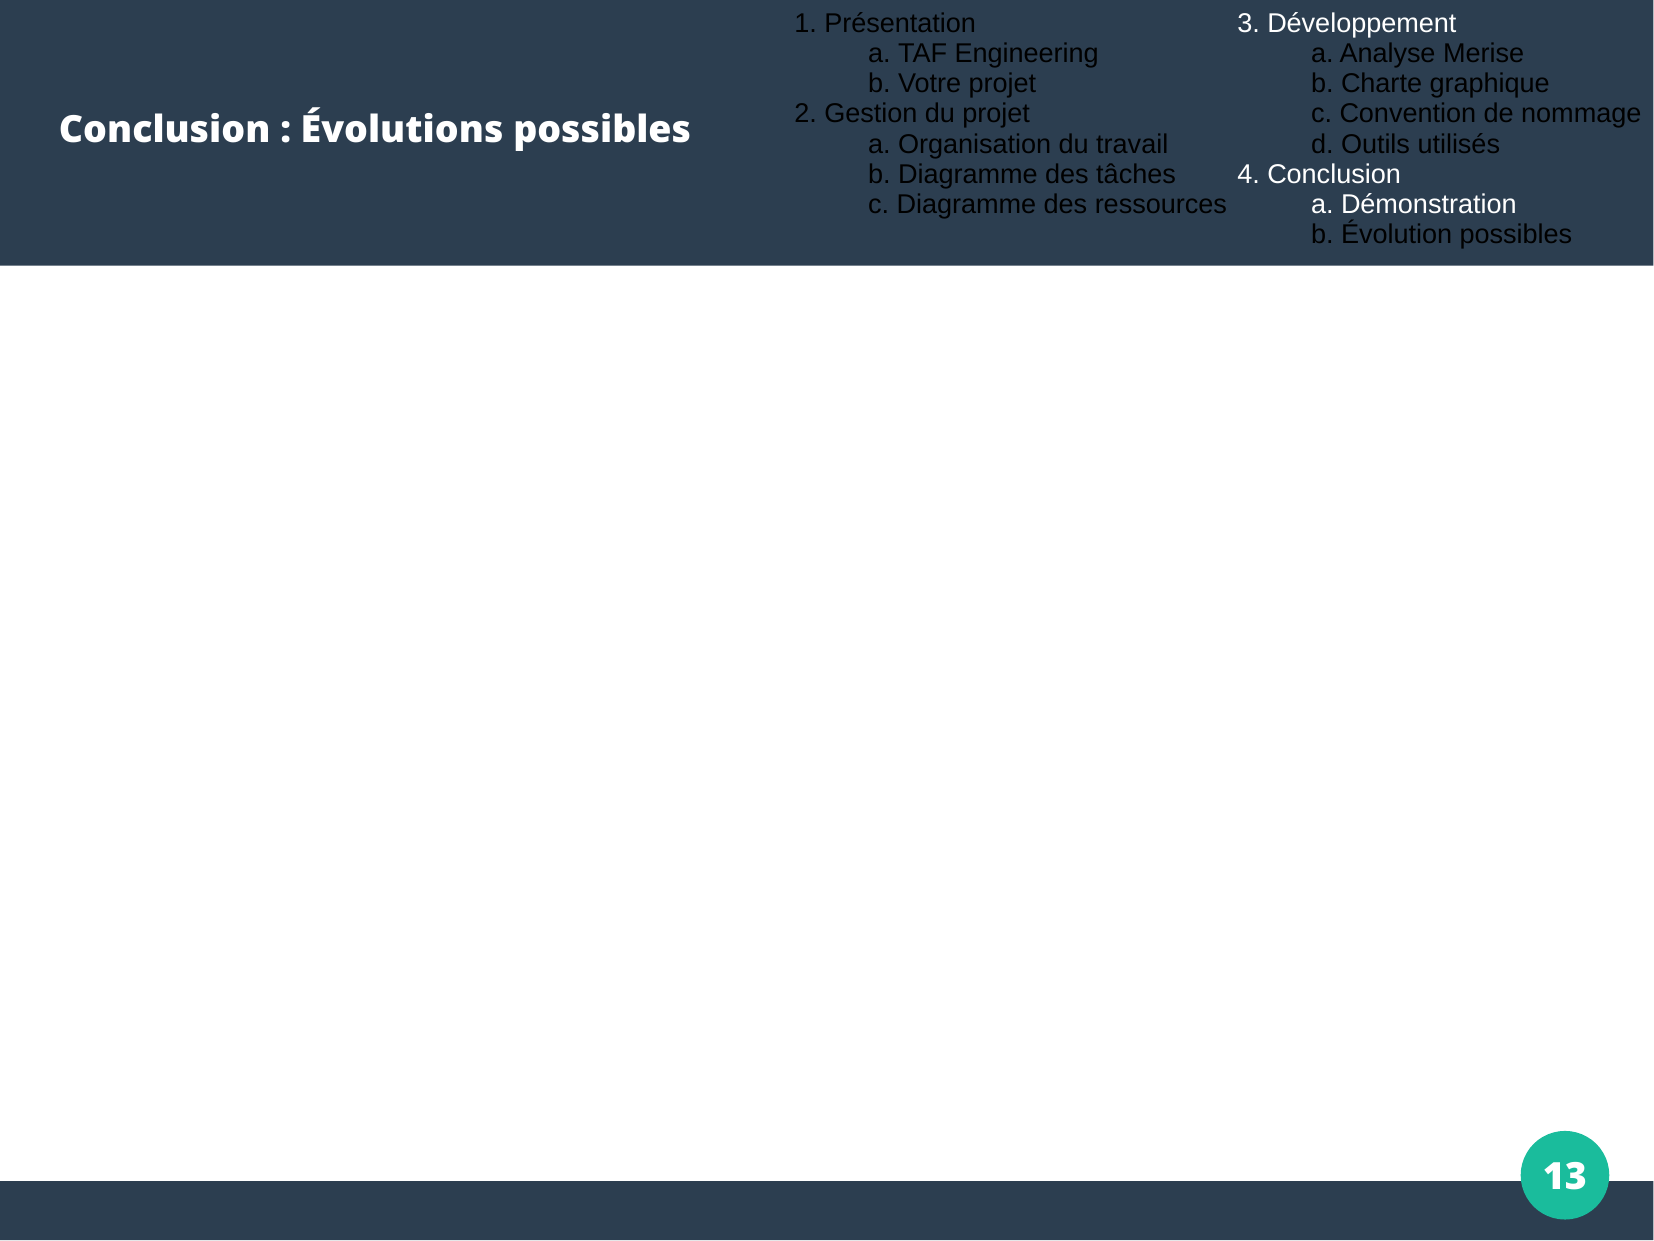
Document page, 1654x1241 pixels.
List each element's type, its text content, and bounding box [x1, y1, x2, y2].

text_box 1. Présentation 3. Développement a. TAF Engineering a. Analyse Merise b. Votre projet b. Charte graphique 2. Gestion du projet c. Convention de nommage a. Organisation du travail d. Outils utilisés b. Diagramme des tâches 4. Conclusion c. Diagramme des ressources a. Démonstration b. Évolution possibles [779, 0, 1654, 339]
title Conclusion : Évolutions possibles [59, 49, 779, 207]
